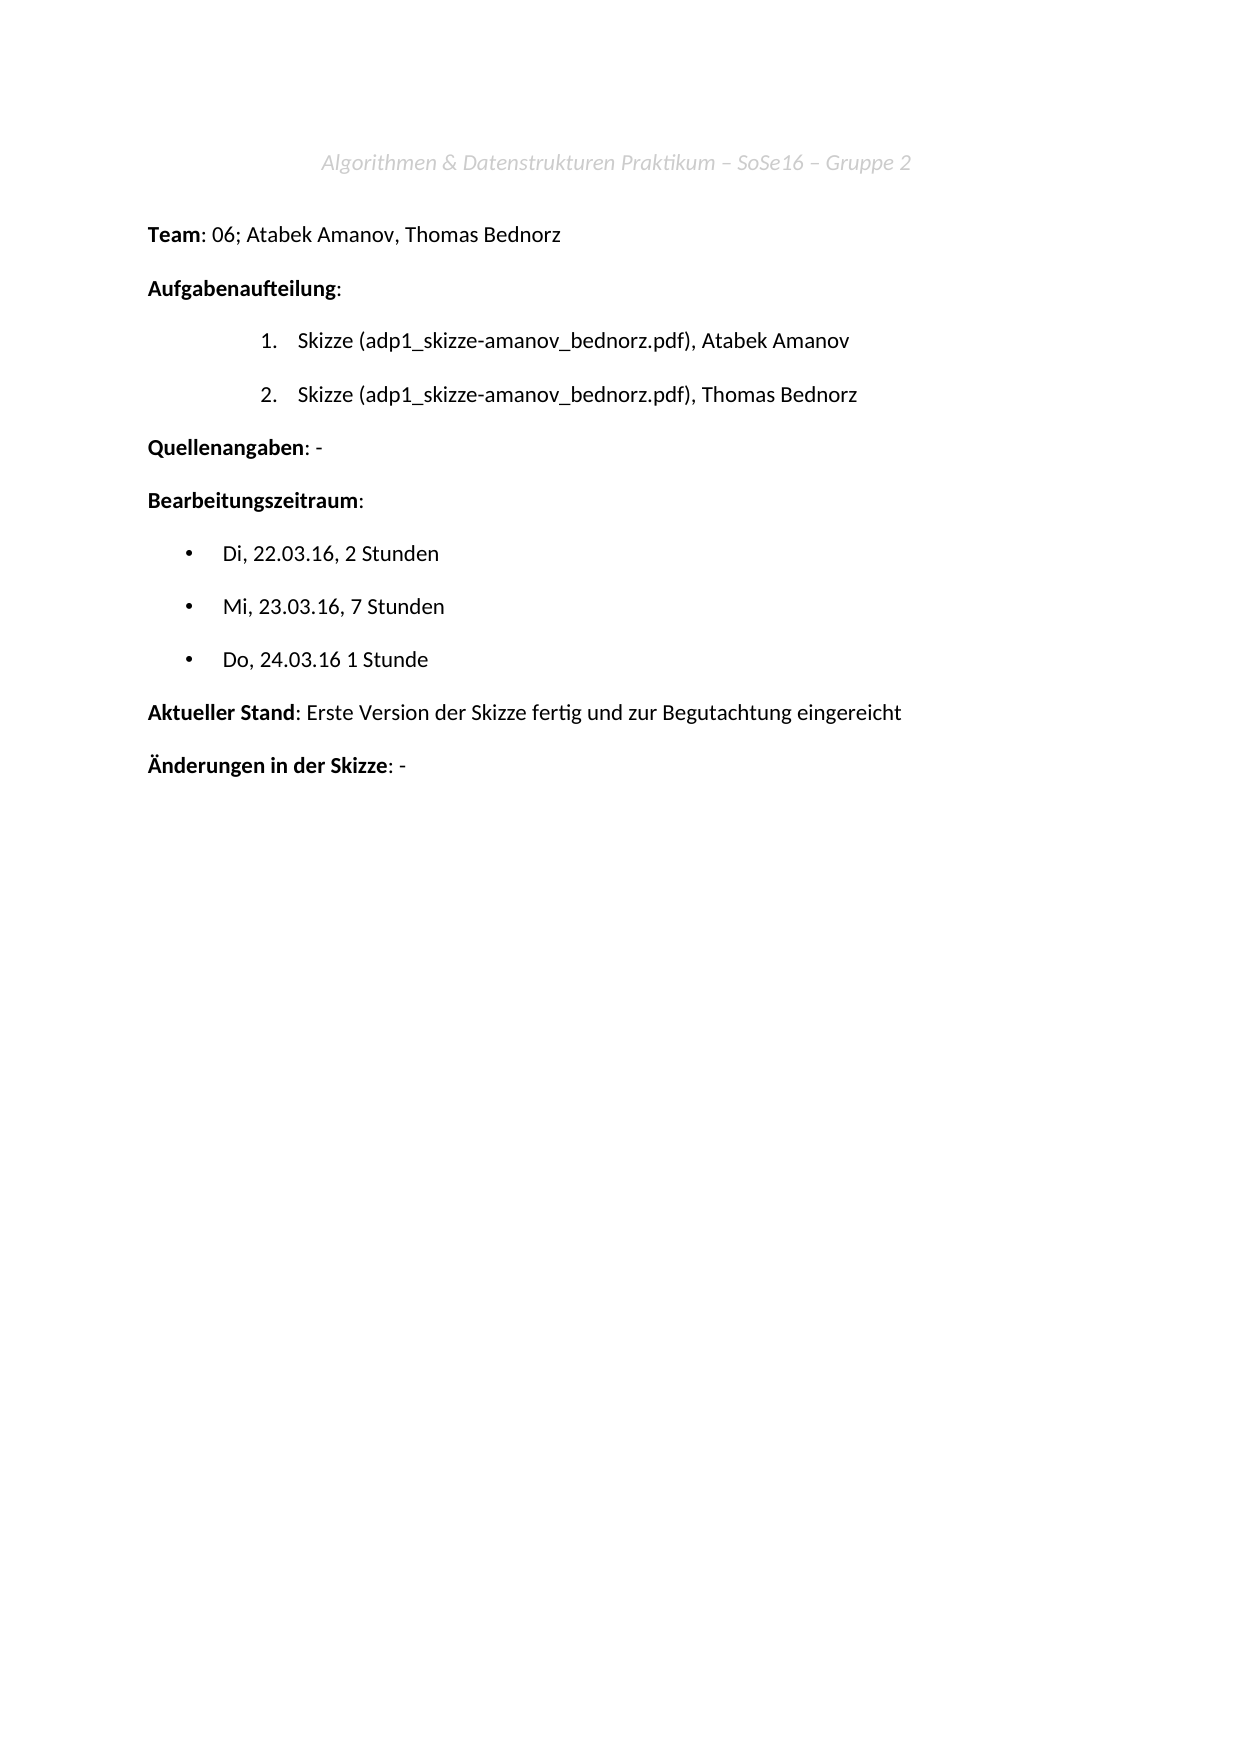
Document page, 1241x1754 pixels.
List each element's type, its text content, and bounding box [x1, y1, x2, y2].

text Aktueller Stand: Erste Version der Skizze fertig und zur Begutachtung eingereicht [148, 698, 1093, 726]
list Mi, 23.03.16, 7 Stunden [185, 592, 1093, 620]
list Do, 24.03.16 1 Stunde [185, 645, 1093, 673]
list Skizze (adp1_skizze-amanov_bednorz.pdf), Atabek Amanov [260, 327, 1093, 355]
text Aufgabenaufteilung: [148, 274, 1093, 302]
text Quellenangaben: - [148, 433, 1093, 461]
text Team: 06; Atabek Amanov, Thomas Bednorz [148, 221, 1093, 249]
list Di, 22.03.16, 2 Stunden [185, 539, 1093, 567]
list Skizze (adp1_skizze-amanov_bednorz.pdf), Thomas Bednorz [260, 380, 1093, 408]
text Bearbeitungszeitraum: [148, 486, 1093, 514]
text Änderungen in der Skizze: - [148, 751, 1093, 779]
